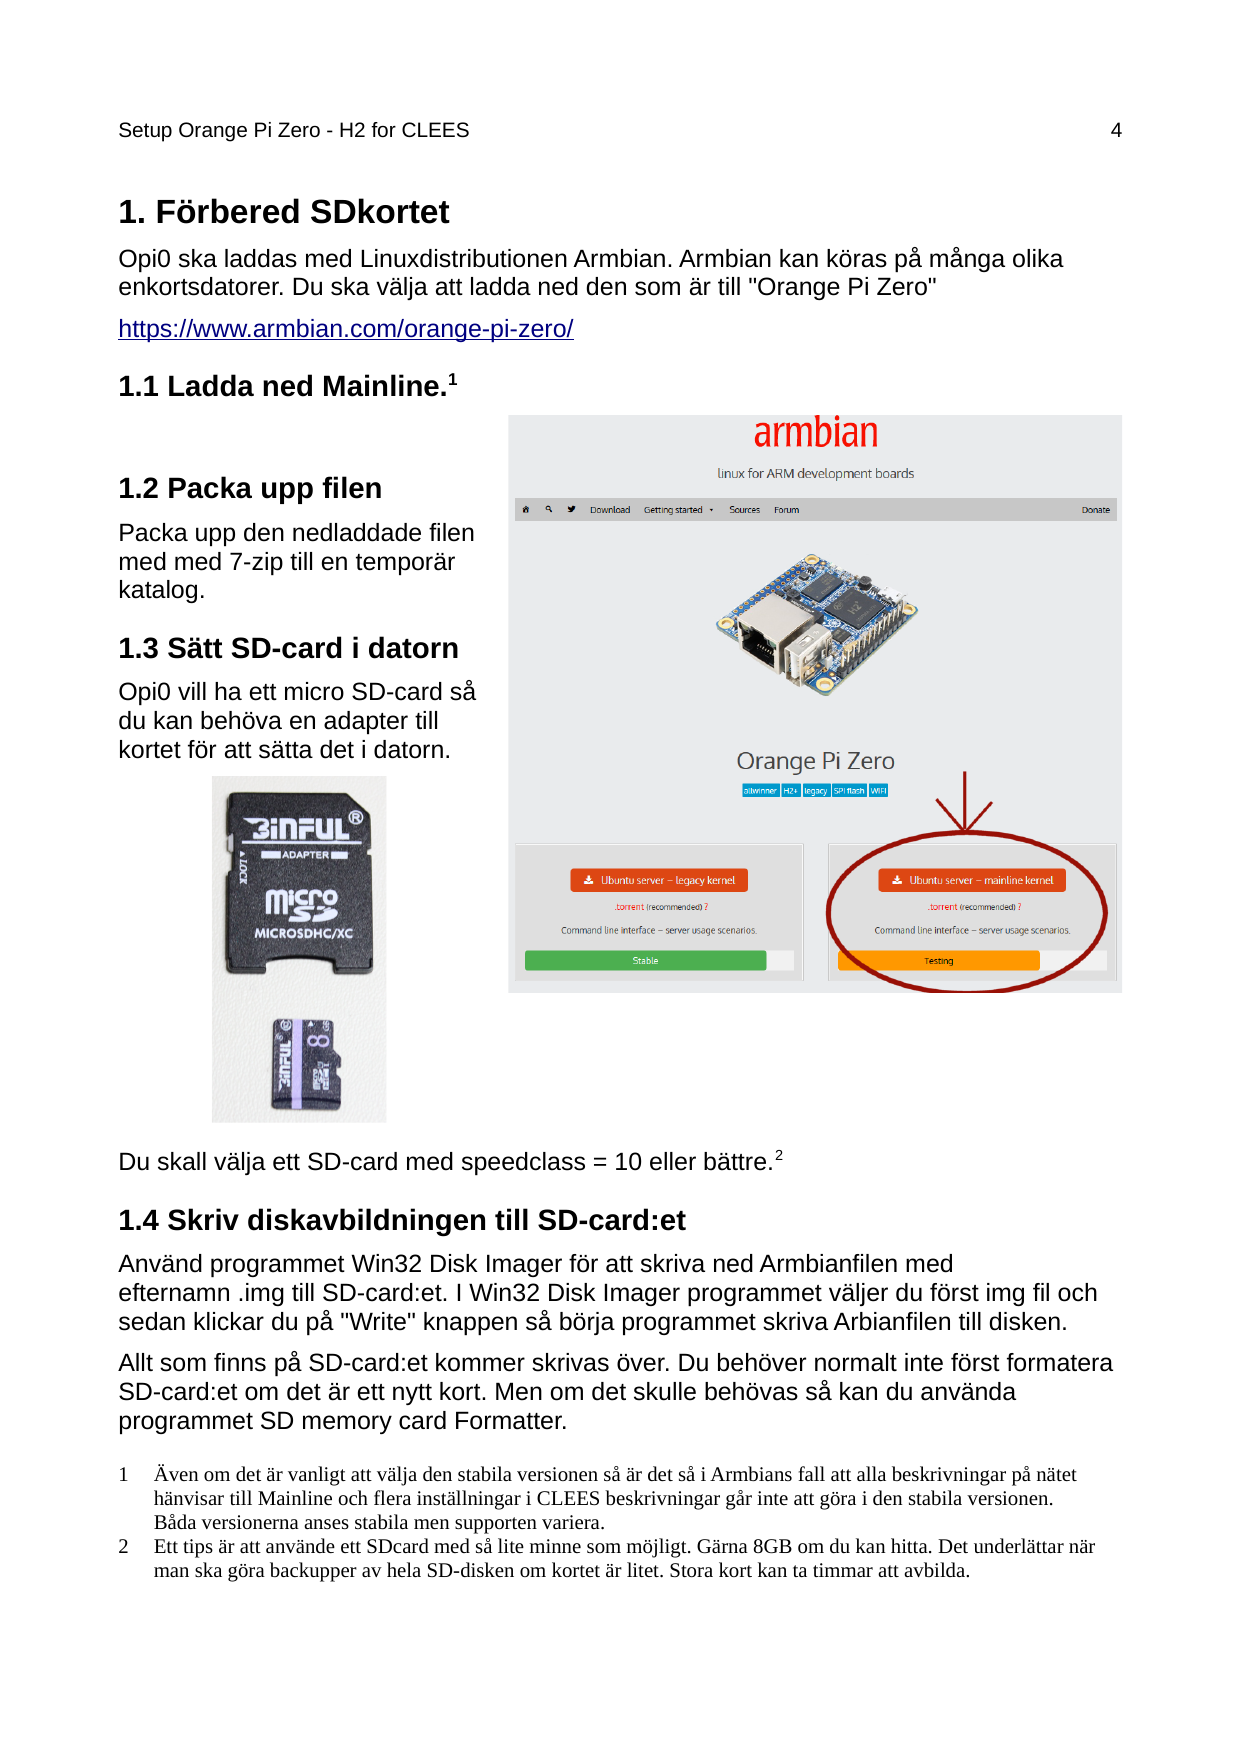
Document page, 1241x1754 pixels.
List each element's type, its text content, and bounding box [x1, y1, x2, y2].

text Opi0 ska laddas med Linuxdistributionen Armbian. Armbian kan köras på många olika enkortsdatorer. Du ska välja att ladda ned den som är till "Orange Pi Zero" [118, 243, 1122, 301]
subtitle 1. Förbered SDkortet [118, 192, 1122, 231]
text Även om det är vanligt att välja den stabila versionen så är det så i Armbians fall att alla beskrivningar på nätet hänvisar till Mainline och flera inställningar i CLEES beskrivningar går inte att göra i den stabila versionen. Båda versionerna anses stabila men supporten variera. [118, 1462, 1122, 1534]
picture [211, 776, 387, 1123]
text https://www.armbian.com/orange-pi-zero/ [118, 313, 1122, 342]
picture [508, 415, 1123, 993]
subtitle 1.2 Packa upp filen [118, 471, 508, 505]
text Packa upp den nedladdade filen med med 7-zip till en temporär katalog. [118, 518, 508, 604]
text Opi0 vill ha ett micro SD-card så du kan behöva en adapter till kortet för att sätta det i datorn. [118, 677, 508, 763]
subtitle 1.1 Ladda ned Mainline. [118, 369, 1122, 403]
text Ett tips är att använde ett SDcard med så lite minne som möjligt. Gärna 8GB om du kan hitta. Det underlättar när man ska göra backupper av hela SD-disken om kortet är litet. Stora kort kan ta timmar att avbilda. [118, 1534, 1122, 1582]
text Allt som finns på SD-card:et kommer skrivas över. Du behöver normalt inte först formatera SD-card:et om det är ett nytt kort. Men om det skulle behövas så kan du använda programmet SD memory card Formatter. [118, 1348, 1122, 1434]
text Du skall välja ett SD-card med speedclass = 10 eller bättre. [118, 1147, 1122, 1176]
subtitle 1.4 Skriv diskavbildningen till SD-card:et [118, 1203, 1122, 1237]
subtitle 1.3 Sätt SD-card i datorn [118, 631, 508, 665]
text Använd programmet Win32 Disk Imager för att skriva ned Armbianfilen med efternamn .img till SD-card:et. I Win32 Disk Imager programmet väljer du först img fil och sedan klickar du på "Write" knappen så börja programmet skriva Arbianfilen till disken. [118, 1249, 1122, 1336]
